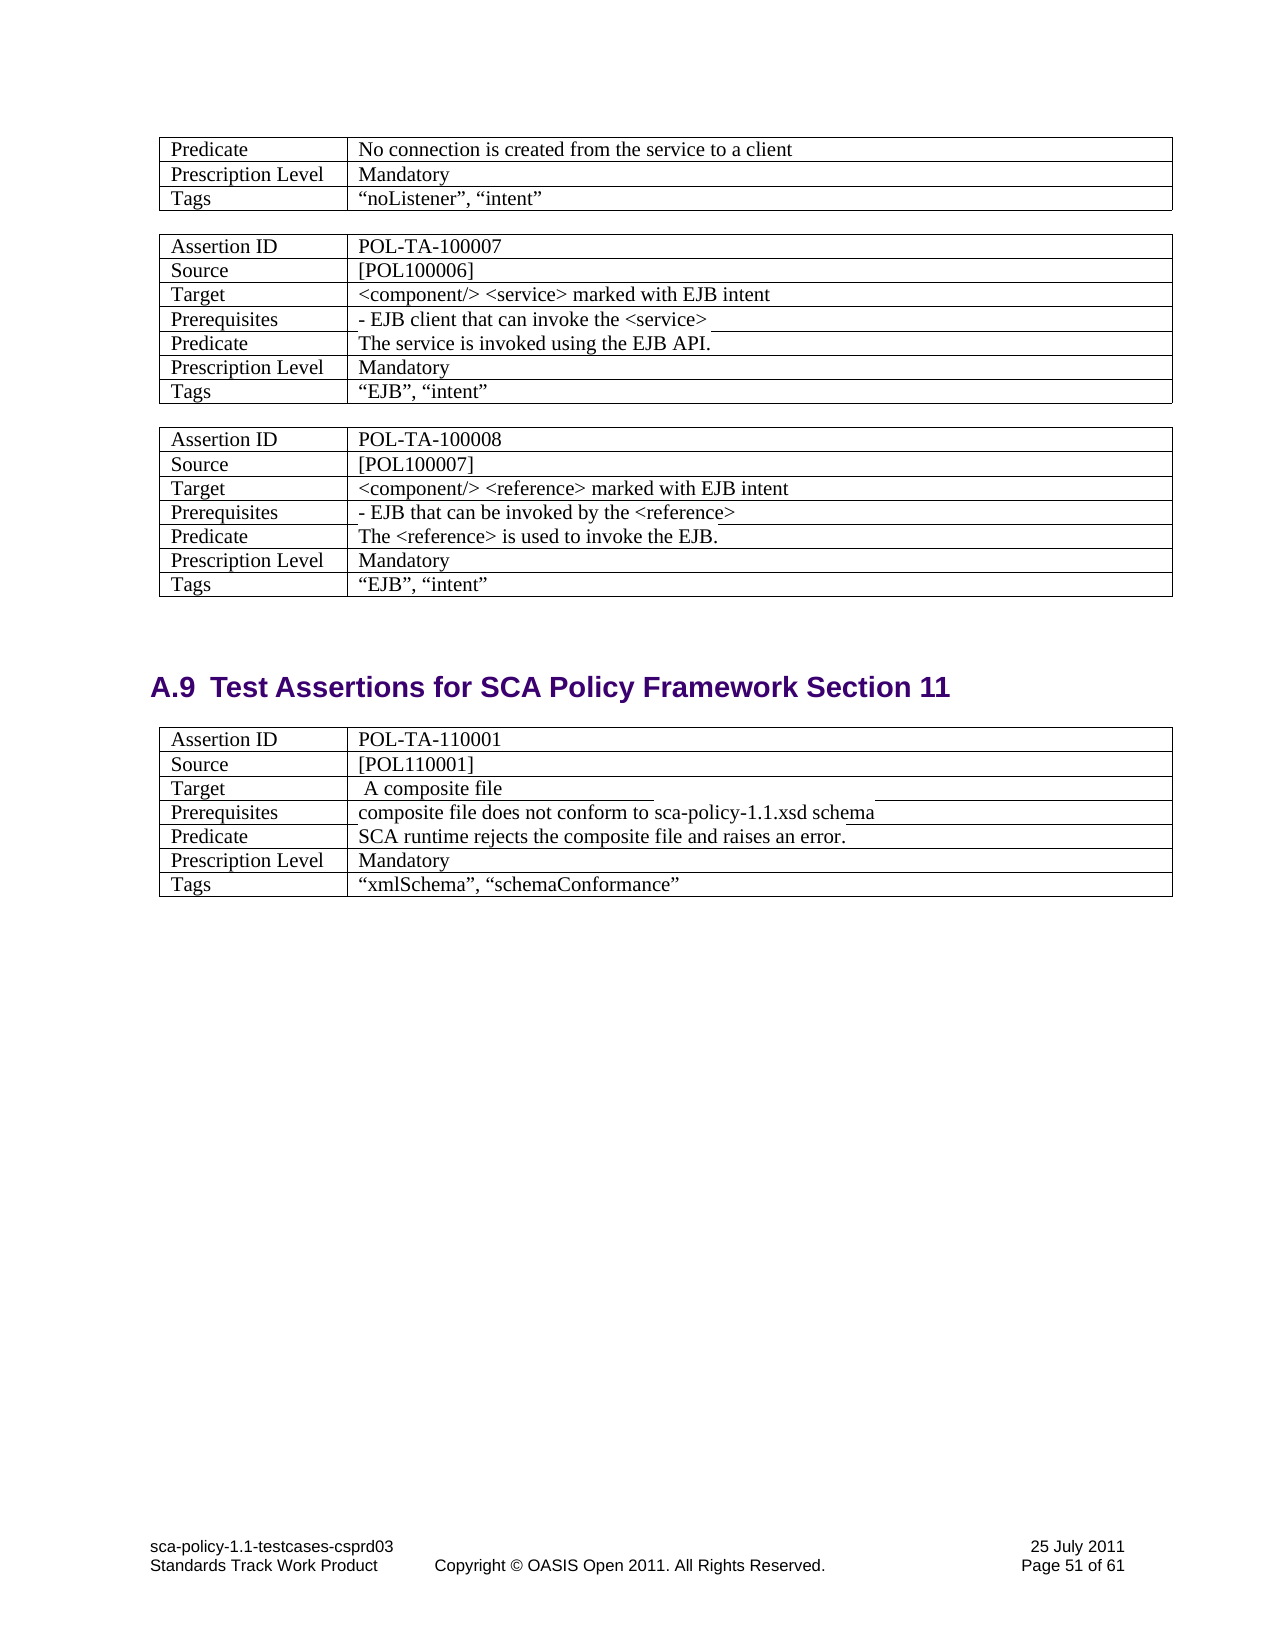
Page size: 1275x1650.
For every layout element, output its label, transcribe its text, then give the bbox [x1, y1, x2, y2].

subtitle Test Assertions for SCA Policy Framework Section 11 [150, 670, 1125, 703]
table_cell Mandatory [348, 549, 1172, 572]
table_cell Tags [160, 380, 347, 403]
table_cell Mandatory [348, 162, 1172, 186]
table_cell “noListener”, “intent” [348, 187, 1172, 210]
table_cell - EJB that can be invoked by the <reference> [348, 501, 1172, 524]
table_cell “xmlSchema”, “schemaConformance” [348, 873, 1172, 896]
table_cell Prescription Level [160, 356, 347, 379]
table_cell - EJB client that can invoke the <service> [348, 307, 1172, 331]
table_cell Prerequisites [160, 501, 347, 524]
table_header Assertion ID [160, 235, 347, 258]
table_cell A composite file [348, 777, 1172, 800]
table_cell Predicate [160, 332, 347, 355]
table_cell Predicate [160, 138, 347, 161]
table_cell SCA runtime rejects the composite file and raises an error. [348, 825, 1172, 848]
table_cell composite file does not conform to sca-policy-1.1.xsd schema [348, 801, 1172, 824]
table_cell Prerequisites [160, 801, 347, 824]
table_cell <component/> <service> marked with EJB intent [348, 283, 1172, 306]
table_header POL-TA-100007 [348, 235, 1172, 258]
table_cell Tags [160, 187, 347, 210]
table_header POL-TA-110001 [348, 728, 1172, 751]
table_cell Prescription Level [160, 849, 347, 872]
table_cell The <reference> is used to invoke the EJB. [348, 525, 1172, 548]
table_cell Mandatory [348, 356, 1172, 379]
table_cell [POL100006] [348, 259, 1172, 282]
table_cell [POL110001] [348, 752, 1172, 776]
table_cell Predicate [160, 525, 347, 548]
table_cell “EJB”, “intent” [348, 573, 1172, 596]
table_cell [POL100007] [348, 452, 1172, 476]
table_cell <component/> <reference> marked with EJB intent [348, 477, 1172, 500]
table_cell Source [160, 752, 347, 776]
table_cell No connection is created from the service to a client [348, 138, 1172, 161]
table_cell Prerequisites [160, 307, 347, 331]
table_header Assertion ID [160, 728, 347, 751]
table_cell Target [160, 477, 347, 500]
table_cell Target [160, 283, 347, 306]
table_cell Source [160, 259, 347, 282]
table_cell Tags [160, 573, 347, 596]
table_cell Prescription Level [160, 162, 347, 186]
table_header POL-TA-100008 [348, 428, 1172, 451]
table_cell Target [160, 777, 347, 800]
table_cell Prescription Level [160, 549, 347, 572]
table_header Assertion ID [160, 428, 347, 451]
table_cell Source [160, 452, 347, 476]
table_cell “EJB”, “intent” [348, 380, 1172, 403]
table_cell The service is invoked using the EJB API. [348, 332, 1172, 355]
table_cell Mandatory [348, 849, 1172, 872]
table_cell Predicate [160, 825, 347, 848]
table_cell Tags [160, 873, 347, 896]
